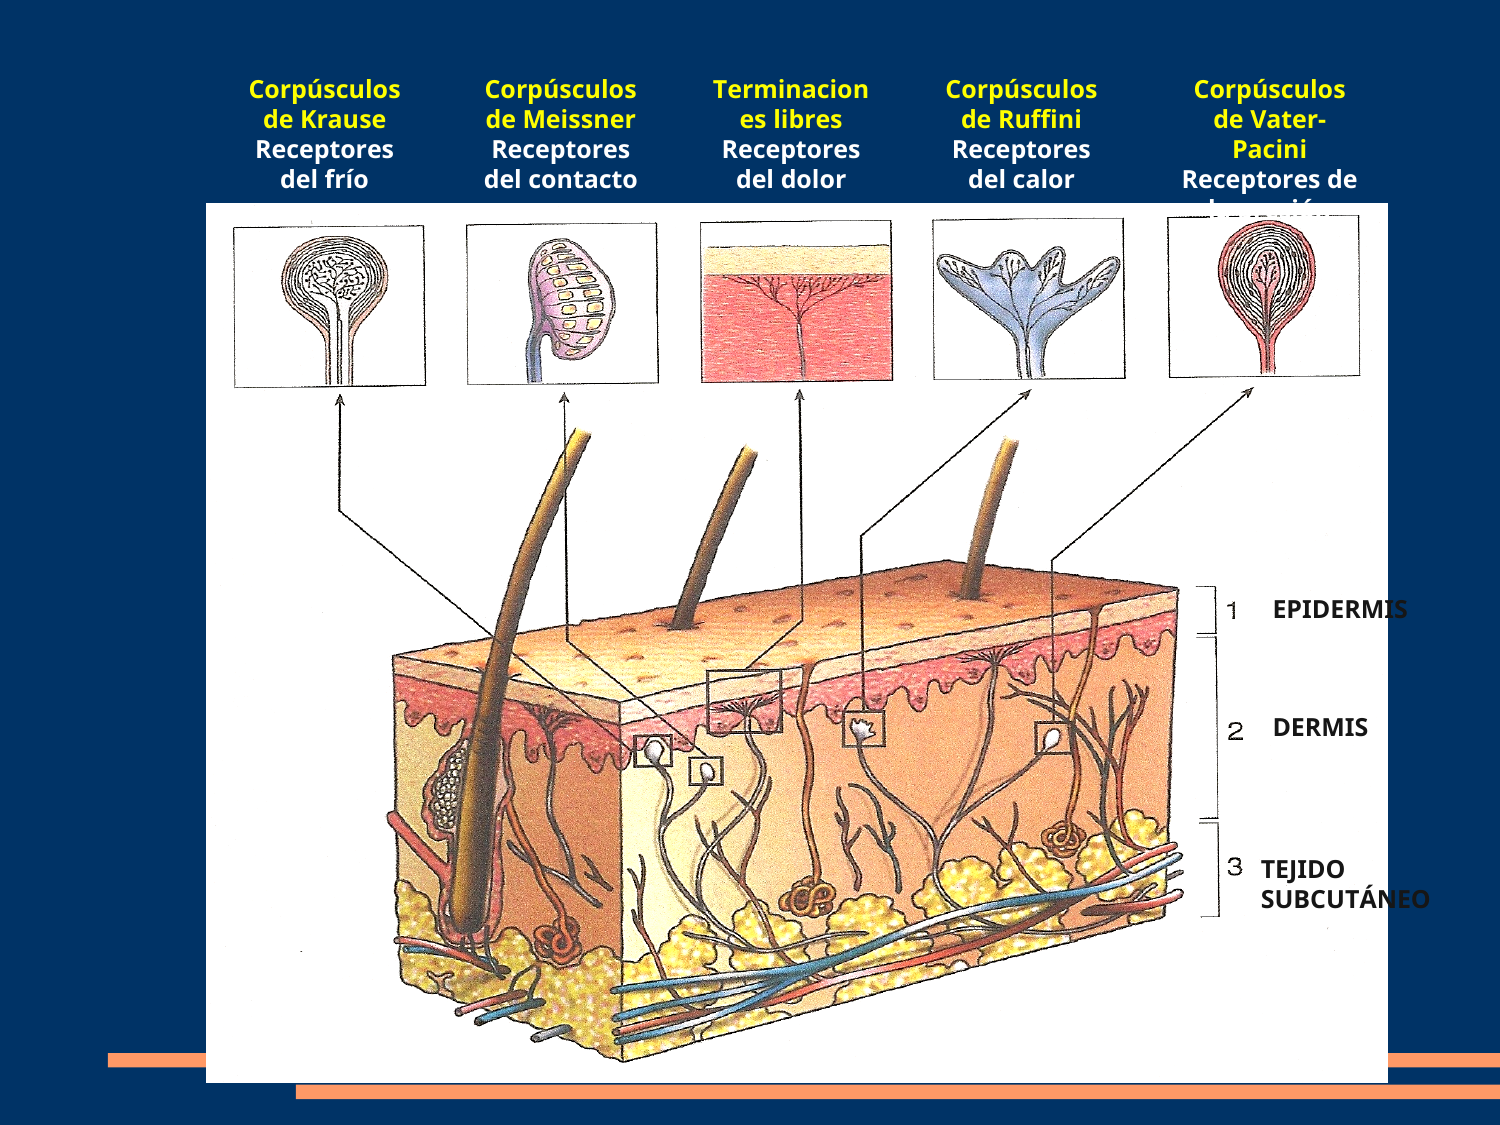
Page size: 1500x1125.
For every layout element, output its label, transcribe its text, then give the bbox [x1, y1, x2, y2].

text_box Corpúsculos de Krause Receptores del frío [230, 66, 420, 202]
text_box TEJIDO SUBCUTÁNEO [1246, 846, 1459, 922]
text_box Corpúsculos de Vater-Pacini Receptores de la presión [1163, 66, 1377, 232]
text_box Corpúsculos de Ruffini Receptores del calor [927, 66, 1117, 202]
text_box EPIDERMIS [1257, 586, 1500, 632]
text_box Terminaciones libres Receptores del dolor [690, 66, 892, 202]
text_box DERMIS [1257, 704, 1412, 750]
text_box [206, 203, 1388, 1083]
text_box Corpúsculos de Meissner Receptores del contacto [466, 66, 656, 202]
